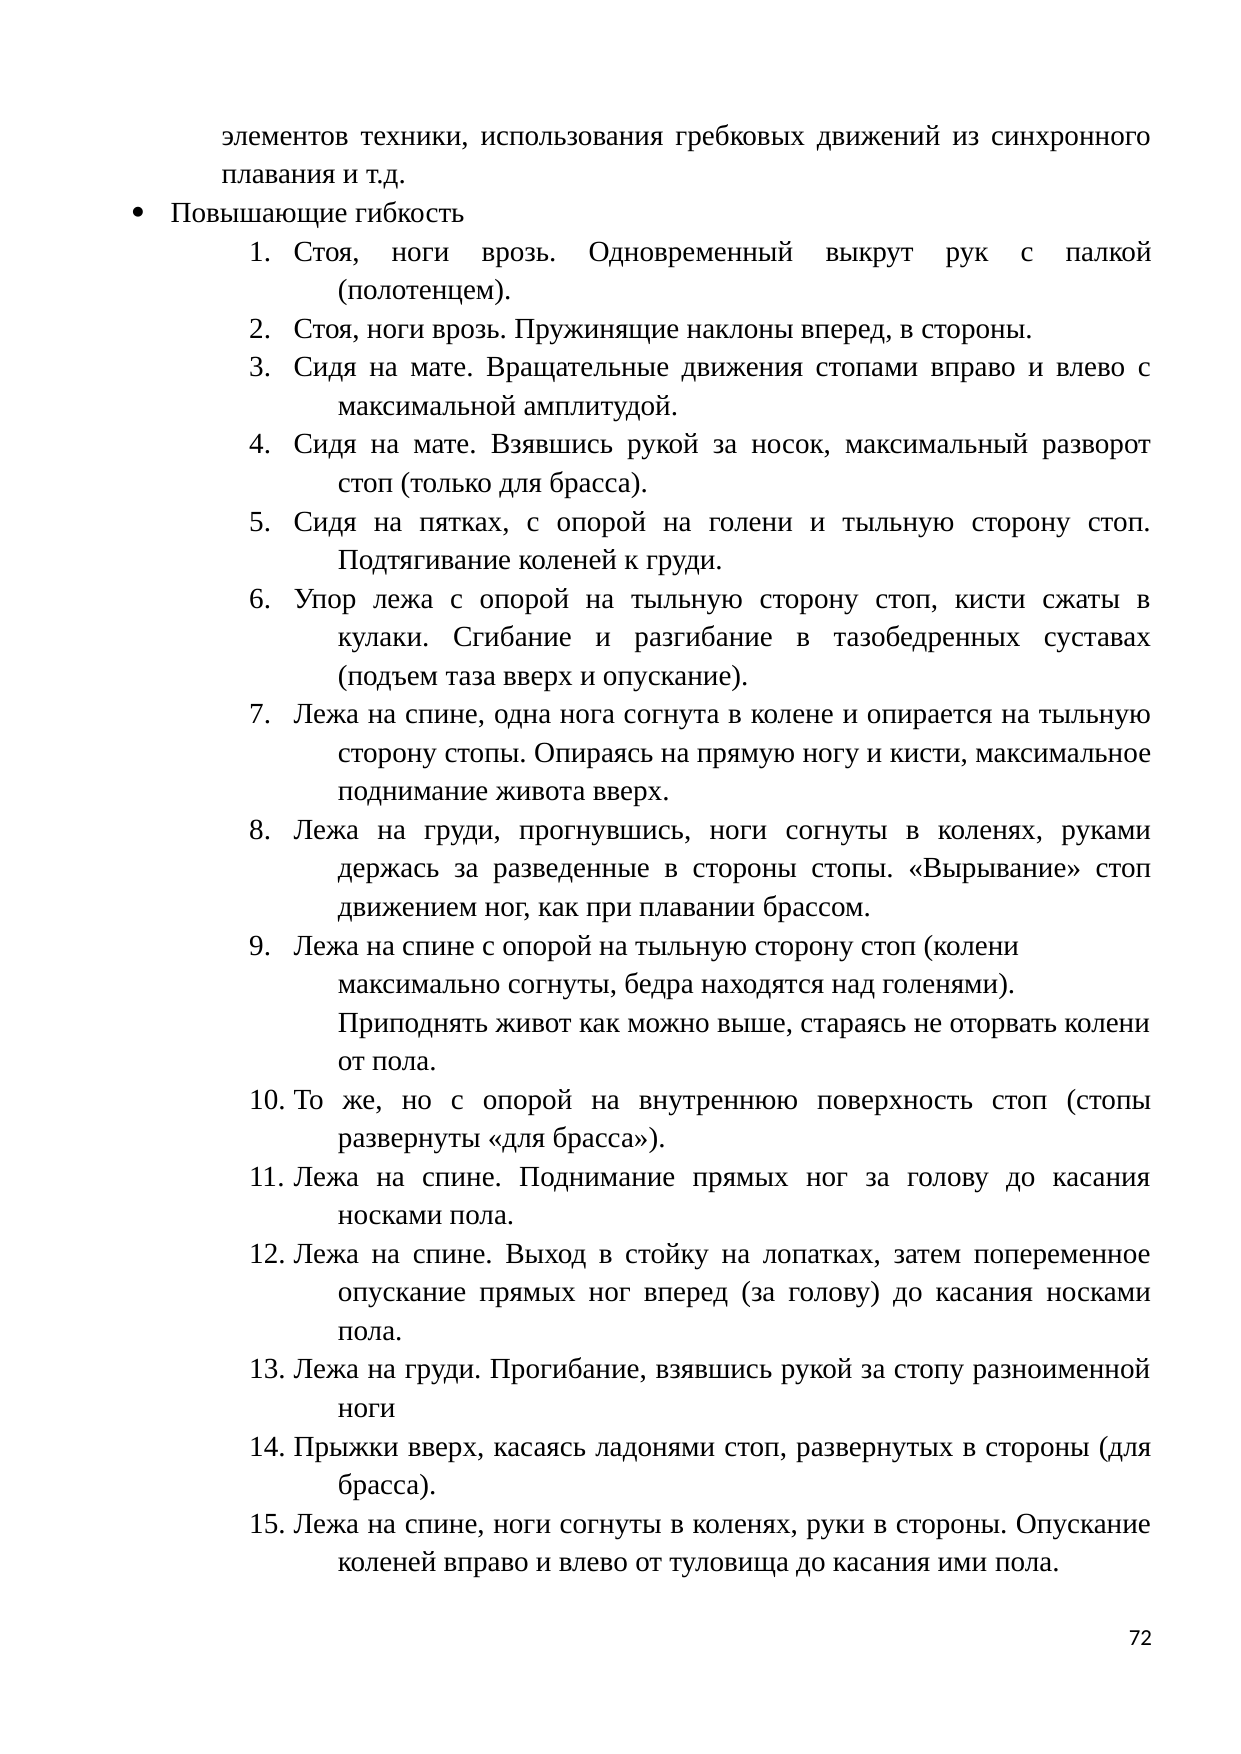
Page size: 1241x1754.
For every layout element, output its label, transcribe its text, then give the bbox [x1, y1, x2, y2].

list Лежа на спине с опорой на тыльную сторону стоп (колени максимально согнуты, бедра находятся над голенями). Приподнять живот как можно выше, стараясь не оторвать колени от пола. [249, 928, 1152, 1077]
list элементов техники, использования гребковых движений из синхронного плавания и т.д. [177, 118, 1152, 190]
list Лежа на груди, прогнувшись, ноги согнуты в коленях, руками держась за разведенные в стороны стопы. «Вырывание» стоп движением ног, как при плавании брассом. [249, 812, 1152, 923]
list Сидя на мате. Вращательные движения стопами вправо и влево с максимальной амплитудой. [249, 349, 1152, 422]
list Лежа на спине. Поднимание прямых ног за голову до касания носками пола. [249, 1159, 1152, 1231]
list Повышающие гибкость [133, 195, 1152, 229]
list Лежа на спине. Выход в стойку на лопатках, затем попеременное опускание прямых ног вперед (за голову) до касания носками пола. [249, 1236, 1152, 1347]
list Лежа на спине, одна нога согнута в колене и опирается на тыльную сторону стопы. Опираясь на прямую ногу и кисти, максимальное поднимание живота вверх. [249, 696, 1152, 807]
list Стоя, ноги врозь. Одновременный выкрут рук с палкой (полотенцем). [249, 234, 1152, 306]
list Прыжки вверх, касаясь ладонями стоп, развернутых в стороны (для брасса). [249, 1429, 1152, 1501]
list Упор лежа с опорой на тыльную сторону стоп, кисти сжаты в кулаки. Сгибание и разгибание в тазобедренных суставах (подъем таза вверх и опускание). [249, 581, 1152, 691]
list Стоя, ноги врозь. Пружинящие наклоны вперед, в стороны. [249, 311, 1152, 344]
list Лежа на спине, ноги согнуты в коленях, руки в стороны. Опускание коленей вправо и влево от туловища до касания ими пола. [249, 1506, 1152, 1578]
list Лежа на груди. Прогибание, взявшись рукой за стопу разноименной ноги [249, 1352, 1152, 1424]
list Сидя на мате. Взявшись рукой за носок, максимальный разворот стоп (только для брасса). [249, 427, 1152, 499]
list То же, но с опорой на внутреннюю поверхность стоп (стопы развернуты «для брасса»). [249, 1082, 1152, 1154]
list Сидя на пятках, с опорой на голени и тыльную сторону стоп. Подтягивание коленей к груди. [249, 504, 1152, 576]
